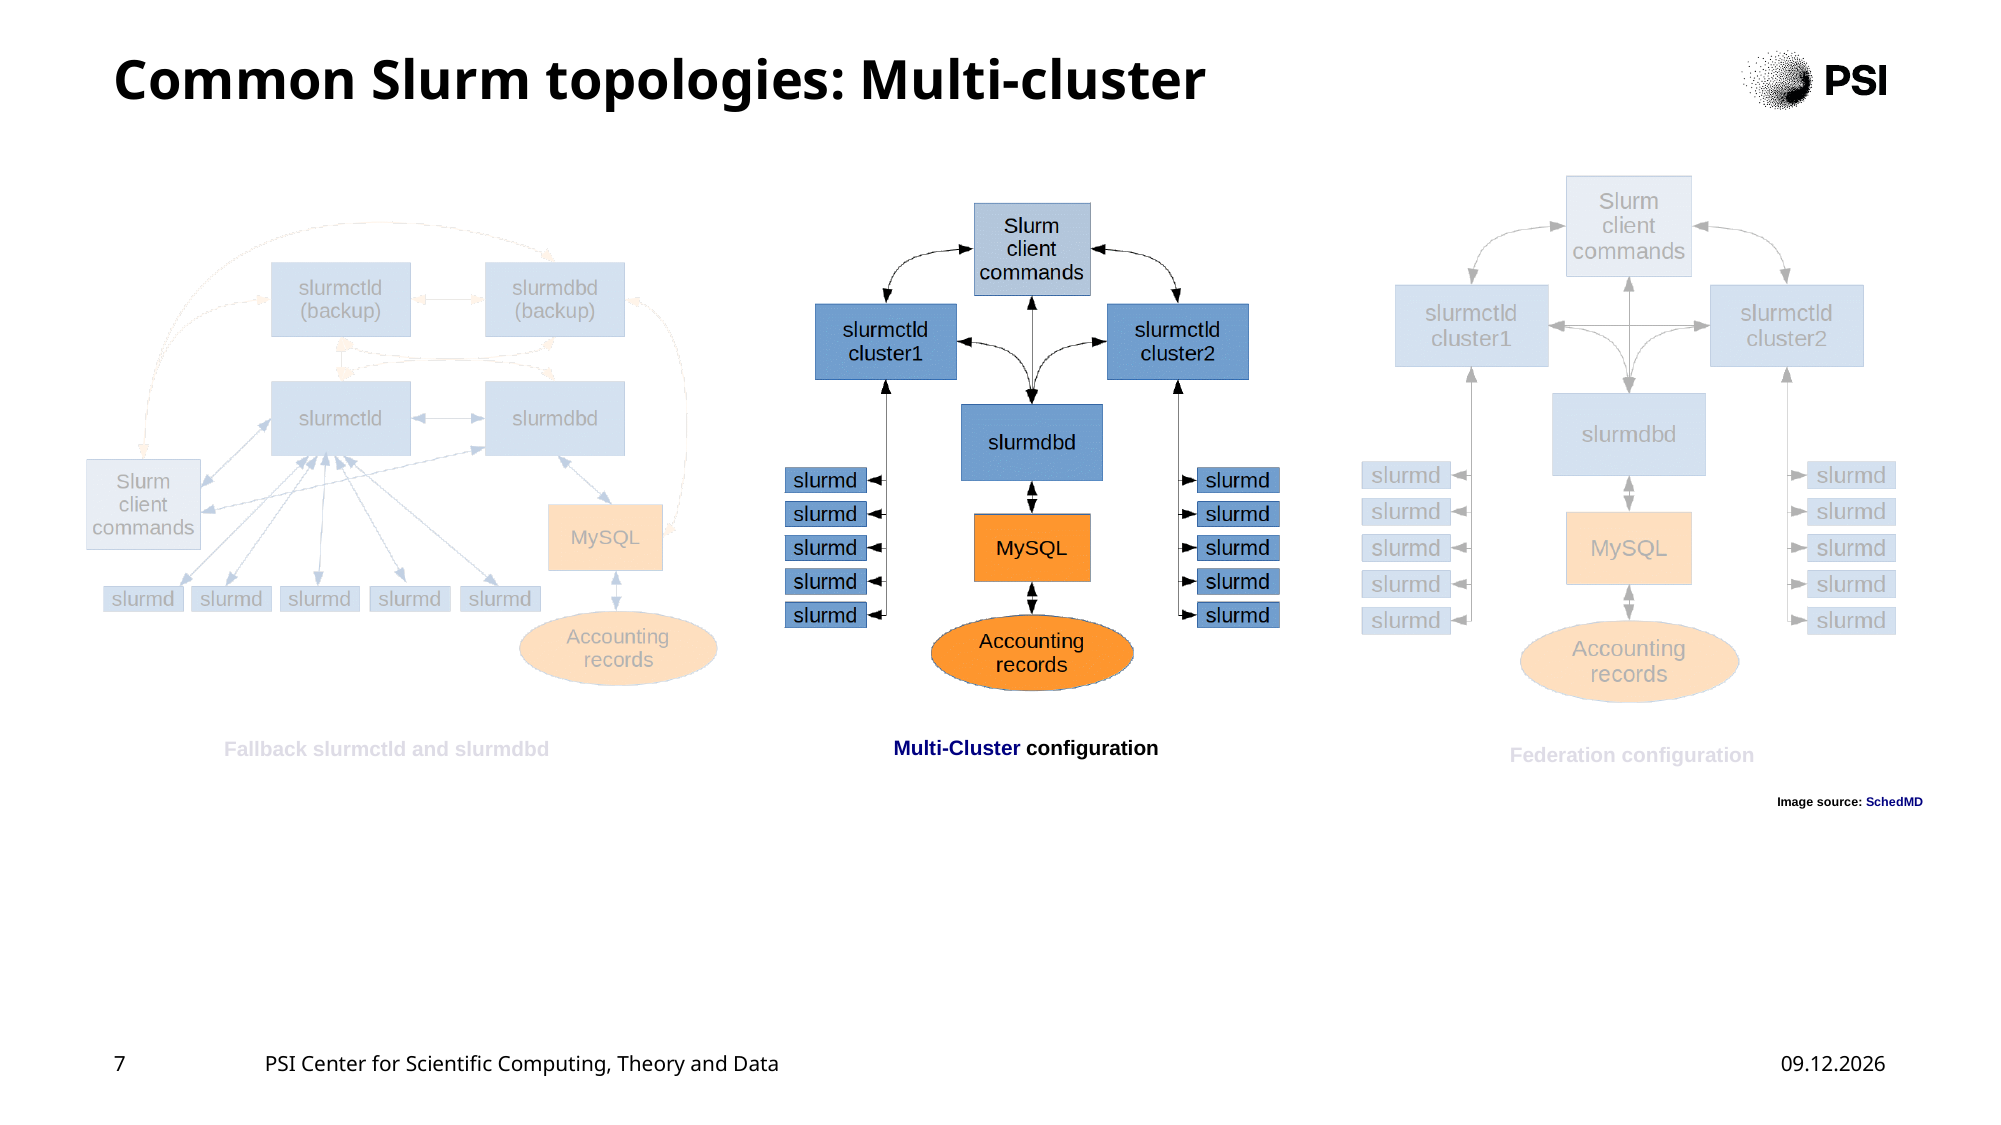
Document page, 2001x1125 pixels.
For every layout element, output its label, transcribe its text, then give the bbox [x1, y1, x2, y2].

picture [80, 214, 726, 702]
picture [750, 188, 1312, 701]
title Common Slurm topologies: Multi-cluster [114, 45, 1585, 179]
picture [1341, 158, 1913, 713]
text_box Fallback slurmctld and slurmdbd [199, 730, 581, 792]
text_box Multi-Cluster configuration [854, 729, 1204, 791]
text_box Federation configuration [1466, 736, 1804, 798]
text_box Image source: SchedMD [1762, 787, 1943, 826]
